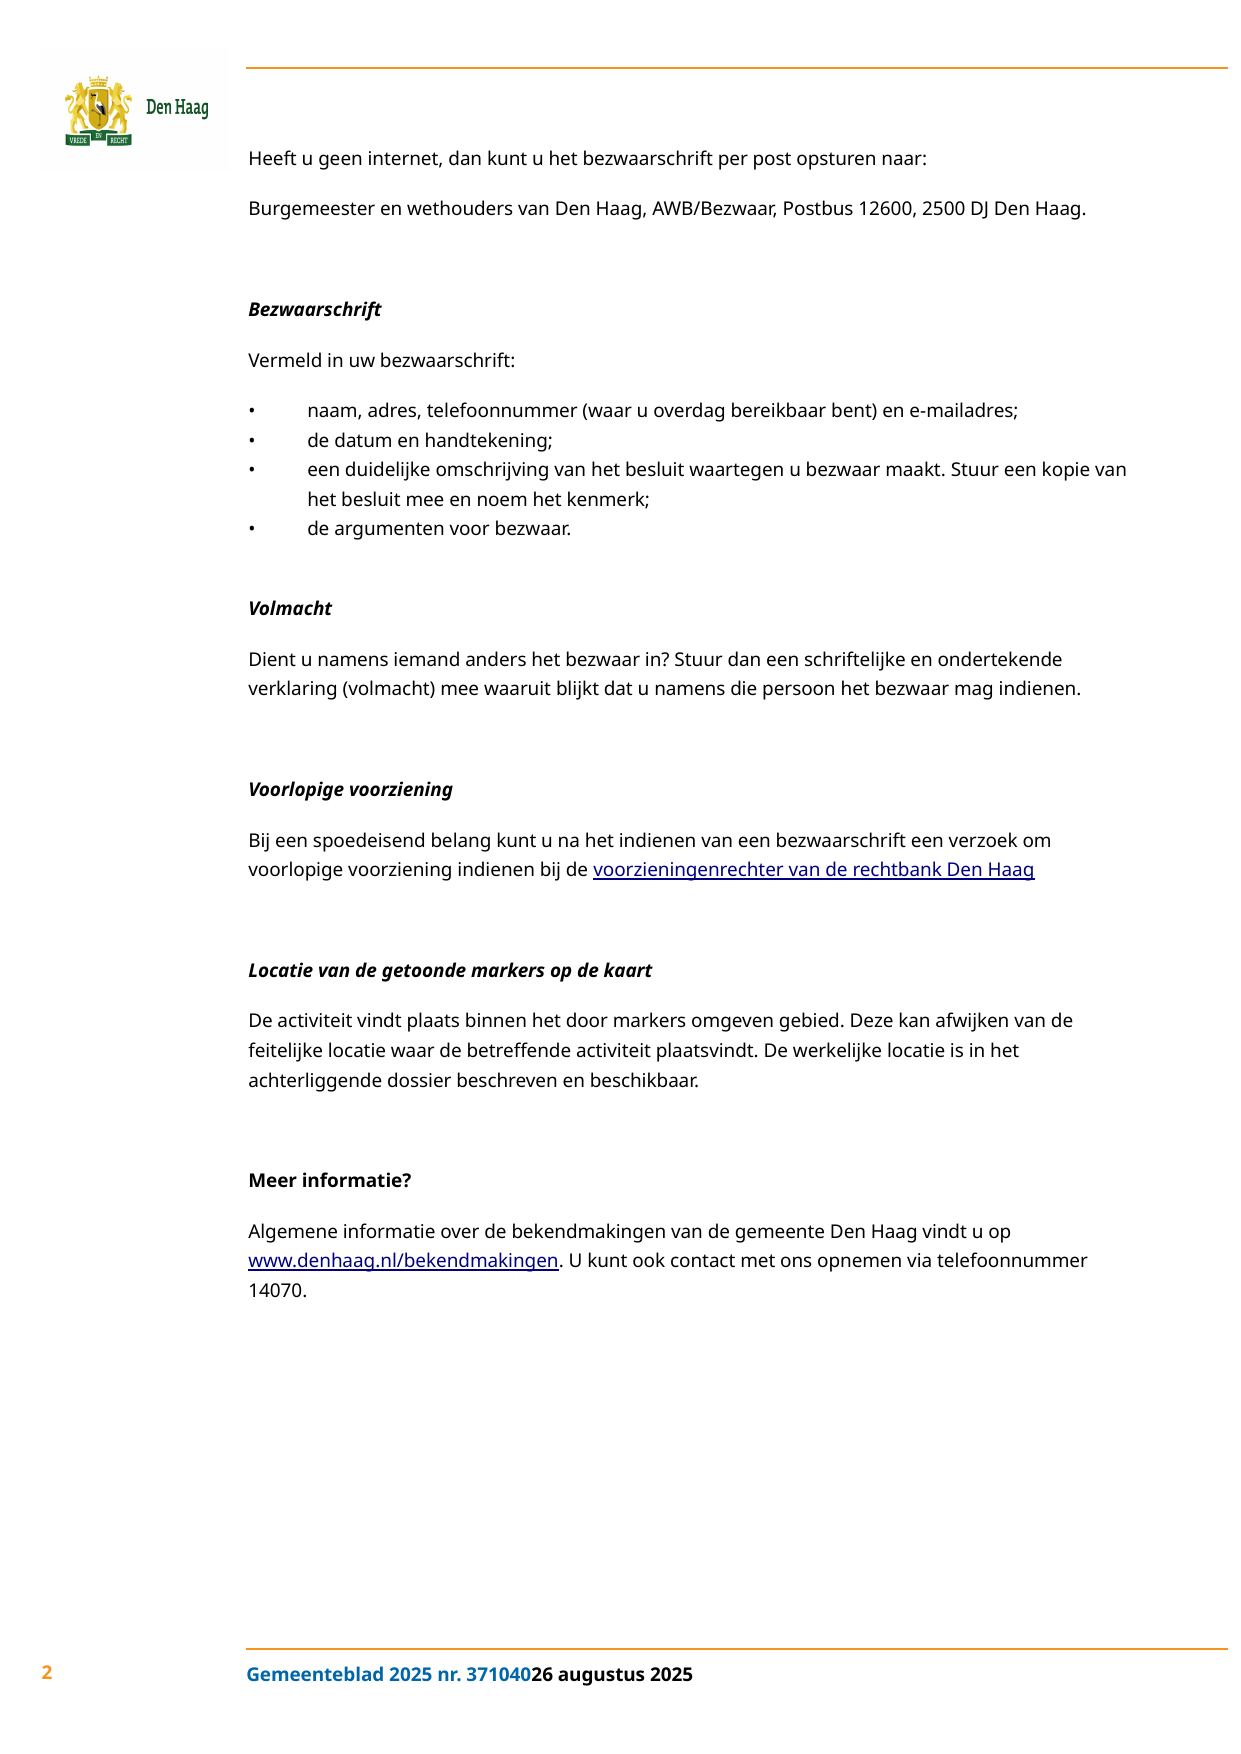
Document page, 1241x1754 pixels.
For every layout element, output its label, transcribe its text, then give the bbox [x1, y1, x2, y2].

picture [41, 47, 231, 172]
text Meer informatie? [248, 1168, 1152, 1193]
text Voorlopige voorziening [248, 776, 1152, 802]
text Algemene informatie over de bekendmakingen van de gemeente Den Haag vindt u op www.denhaag.nl/bekendmakingen. U kunt ook contact met ons opnemen via telefoonnummer 14070. [248, 1218, 1152, 1303]
text Locatie van de getoonde markers op de kaart [248, 957, 1152, 983]
list de argumenten voor bezwaar. [248, 516, 1152, 541]
text De activiteit vindt plaats binnen het door markers omgeven gebied. Deze kan afwijken van de feitelijke locatie waar de betreffende activiteit plaatsvindt. De werkelijke locatie is in het achterliggende dossier beschreven en beschikbaar. [248, 1008, 1152, 1093]
text Bezwaarschrift [248, 296, 1152, 322]
text Heeft u geen internet, dan kunt u het bezwaarschrift per post opsturen naar: [248, 145, 1152, 171]
text Dient u namens iemand anders het bezwaar in? Stuur dan een schriftelijke en ondertekende verklaring (volmacht) mee waaruit blijkt dat u namens die persoon het bezwaar mag indienen. [248, 646, 1152, 701]
text Burgemeester en wethouders van Den Haag, AWB/Bezwaar, Postbus 12600, 2500 DJ Den Haag. [248, 196, 1152, 221]
list de datum en handtekening; [248, 427, 1152, 453]
text Vermeld in uw bezwaarschrift: [248, 347, 1152, 373]
text Bij een spoedeisend belang kunt u na het indienen van een bezwaarschrift een verzoek om voorlopige voorziening indienen bij de voorzieningenrechter van de rechtbank Den Haag [248, 827, 1152, 882]
list naam, adres, telefoonnummer (waar u overdag bereikbaar bent) en e-mailadres; [248, 397, 1152, 423]
list een duidelijke omschrijving van het besluit waartegen u bezwaar maakt. Stuur een kopie van het besluit mee en noem het kenmerk; [248, 456, 1152, 512]
text Volmacht [248, 596, 1152, 621]
